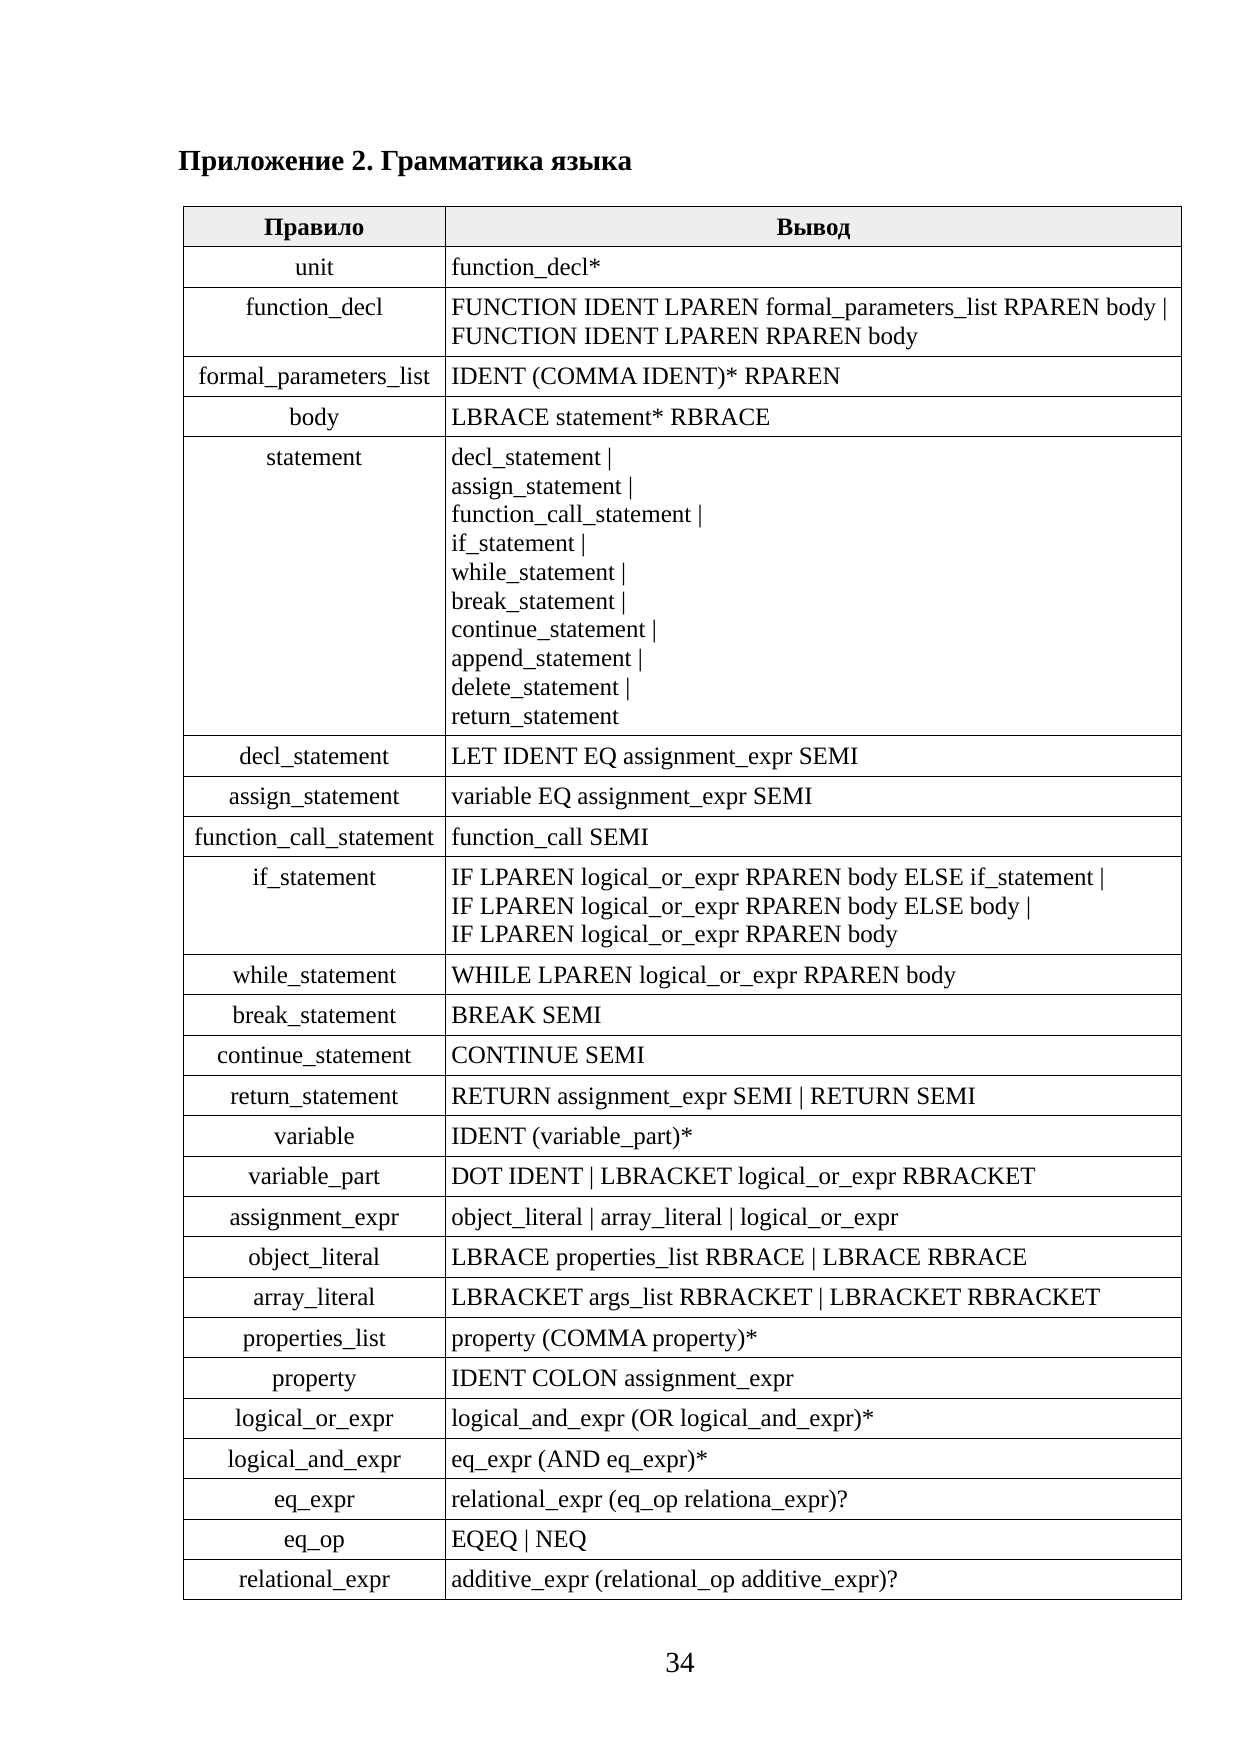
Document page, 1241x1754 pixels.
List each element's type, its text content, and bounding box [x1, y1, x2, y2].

table_cell IF LPAREN logical_or_expr RPAREN body ELSE if_statement | IF LPAREN logical_or_expr RPAREN body ELSE body | IF LPAREN logical_or_expr RPAREN body [446, 857, 1181, 954]
table_cell eq_expr (AND eq_expr)* [446, 1439, 1181, 1478]
table_cell function_decl [184, 288, 445, 356]
table_cell LBRACE statement* RBRACE [446, 397, 1181, 436]
table_cell IDENT (variable_part)* [446, 1116, 1181, 1156]
table_cell array_literal [184, 1278, 445, 1317]
table_cell logical_and_expr [184, 1439, 445, 1478]
table_cell body [184, 397, 445, 436]
table_cell break_statement [184, 995, 445, 1035]
subtitle Приложение 2. Грамматика языка [178, 143, 1181, 177]
table_cell logical_or_expr [184, 1399, 445, 1438]
table_header Вывод [446, 207, 1181, 246]
table_cell LBRACE properties_list RBRACE | LBRACE RBRACE [446, 1237, 1181, 1277]
table_cell DOT IDENT | LBRACKET logical_or_expr RBRACKET [446, 1157, 1181, 1196]
table_cell formal_parameters_list [184, 357, 445, 396]
table_cell object_literal [184, 1237, 445, 1277]
table_cell eq_op [184, 1520, 445, 1559]
table_cell continue_statement [184, 1036, 445, 1075]
table_cell eq_expr [184, 1479, 445, 1518]
table_cell relational_expr (eq_op relationa_expr)? [446, 1479, 1181, 1518]
table_cell if_statement [184, 857, 445, 954]
table_cell function_call_statement [184, 817, 445, 856]
table_cell BREAK SEMI [446, 995, 1181, 1035]
table_cell function_decl* [446, 247, 1181, 287]
table_cell statement [184, 437, 445, 735]
table_cell IDENT COLON assignment_expr [446, 1358, 1181, 1397]
table_cell unit [184, 247, 445, 287]
table_cell object_literal | array_literal | logical_or_expr [446, 1197, 1181, 1236]
table_cell variable [184, 1116, 445, 1156]
table_cell LET IDENT EQ assignment_expr SEMI [446, 736, 1181, 776]
table_cell EQEQ | NEQ [446, 1520, 1181, 1559]
table_cell decl_statement | assign_statement | function_call_statement | if_statement | while_statement | break_statement | continue_statement | append_statement | delete_statement | return_statement [446, 437, 1181, 735]
table_cell logical_and_expr (OR logical_and_expr)* [446, 1399, 1181, 1438]
table_cell relational_expr [184, 1560, 445, 1599]
table_cell properties_list [184, 1318, 445, 1357]
table_header Правило [184, 207, 445, 246]
table_cell assignment_expr [184, 1197, 445, 1236]
table_cell FUNCTION IDENT LPAREN formal_parameters_list RPAREN body | FUNCTION IDENT LPAREN RPAREN body [446, 288, 1181, 356]
table_cell LBRACKET args_list RBRACKET | LBRACKET RBRACKET [446, 1278, 1181, 1317]
table_cell WHILE LPAREN logical_or_expr RPAREN body [446, 955, 1181, 994]
table_cell assign_statement [184, 777, 445, 816]
table_cell function_call SEMI [446, 817, 1181, 856]
table_cell decl_statement [184, 736, 445, 776]
table_cell property [184, 1358, 445, 1397]
table_cell variable_part [184, 1157, 445, 1196]
table_cell while_statement [184, 955, 445, 994]
table_cell additive_expr (relational_op additive_expr)? [446, 1560, 1181, 1599]
table_cell RETURN assignment_expr SEMI | RETURN SEMI [446, 1076, 1181, 1115]
table_cell property (COMMA property)* [446, 1318, 1181, 1357]
table_cell CONTINUE SEMI [446, 1036, 1181, 1075]
table_cell IDENT (COMMA IDENT)* RPAREN [446, 357, 1181, 396]
table_cell return_statement [184, 1076, 445, 1115]
table_cell variable EQ assignment_expr SEMI [446, 777, 1181, 816]
